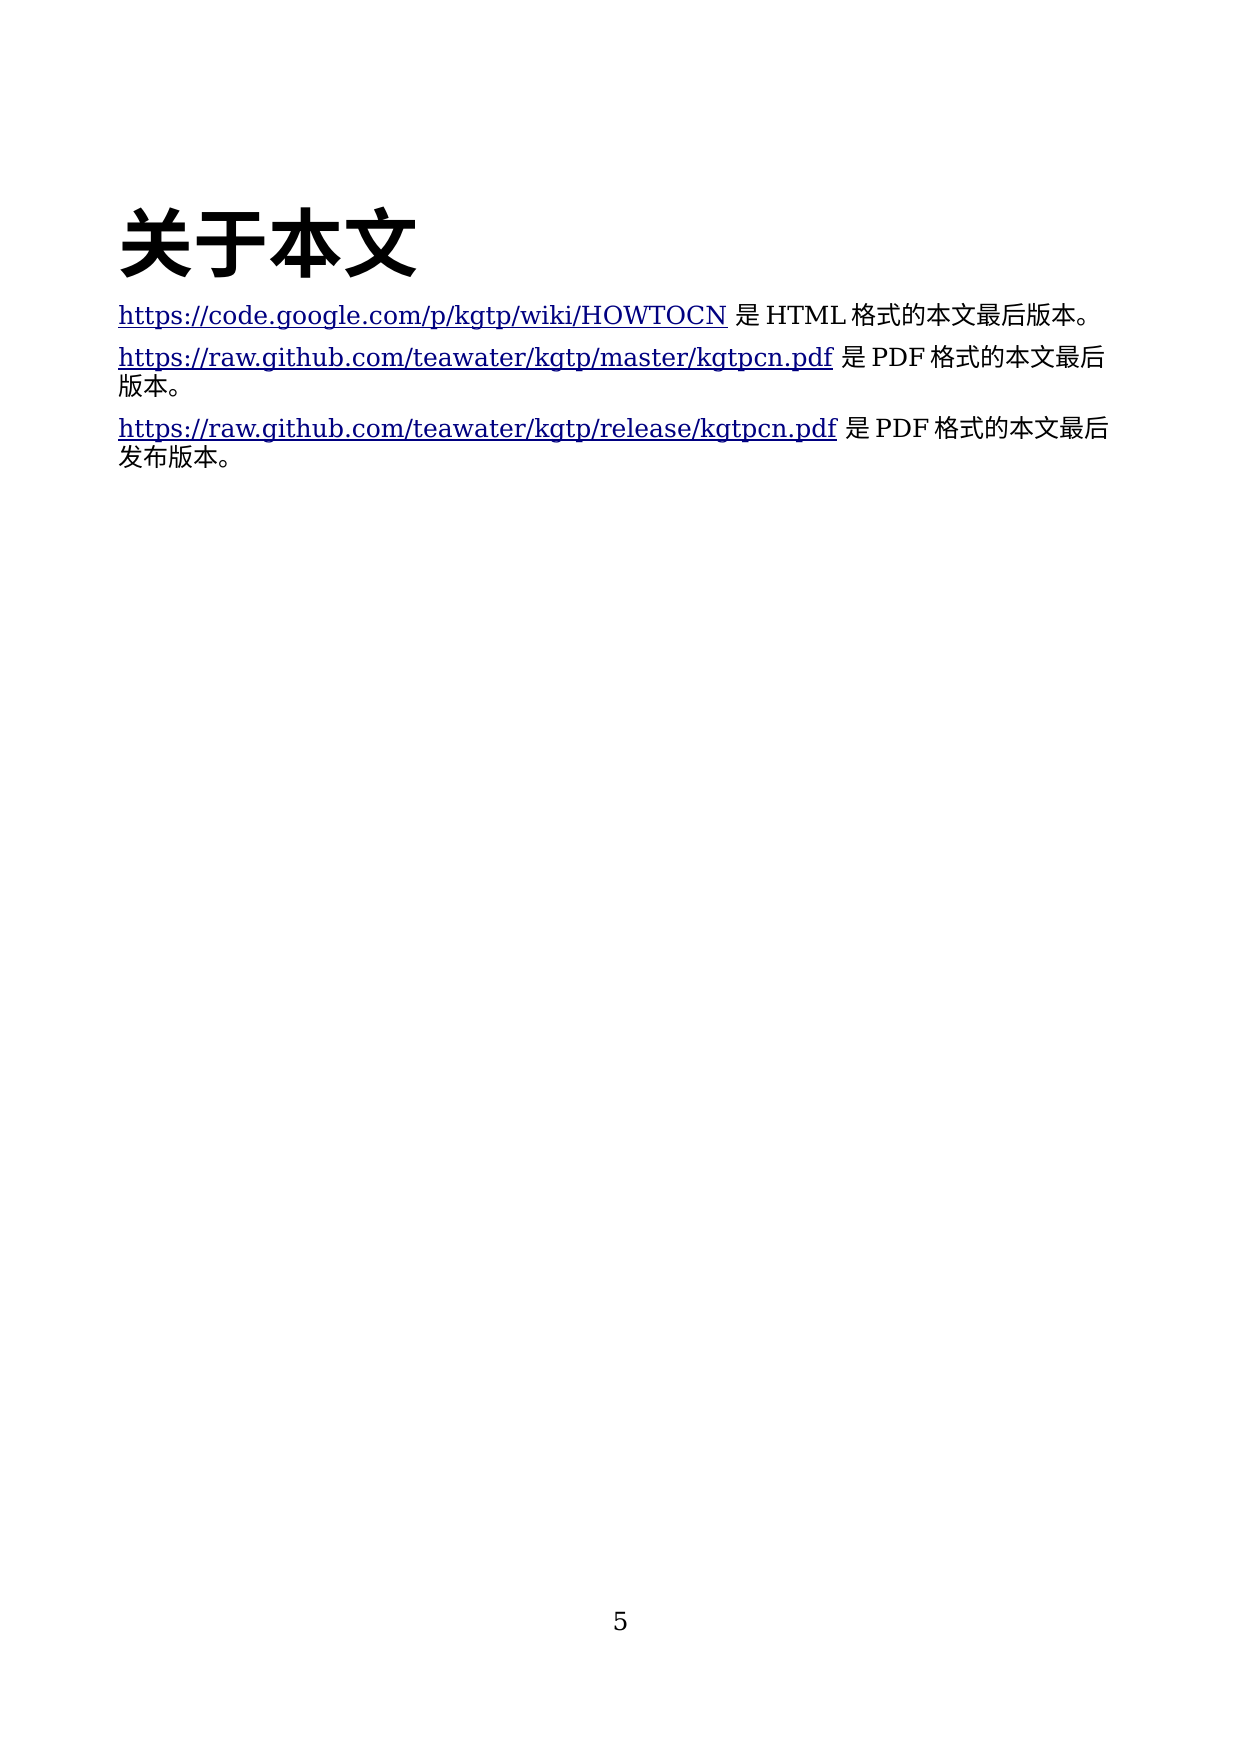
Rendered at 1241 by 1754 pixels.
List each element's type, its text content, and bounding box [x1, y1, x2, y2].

text https://raw.github.com/teawater/kgtp/master/kgtpcn.pdf 是PDF格式的本文最后版本。 [118, 343, 1122, 402]
text https://raw.github.com/teawater/kgtp/release/kgtpcn.pdf 是PDF格式的本文最后发布版本。 [118, 414, 1122, 472]
text https://code.google.com/p/kgtp/wiki/HOWTOCN 是HTML格式的本文最后版本。 [118, 302, 1122, 331]
subtitle 关于本文 [118, 202, 1122, 289]
